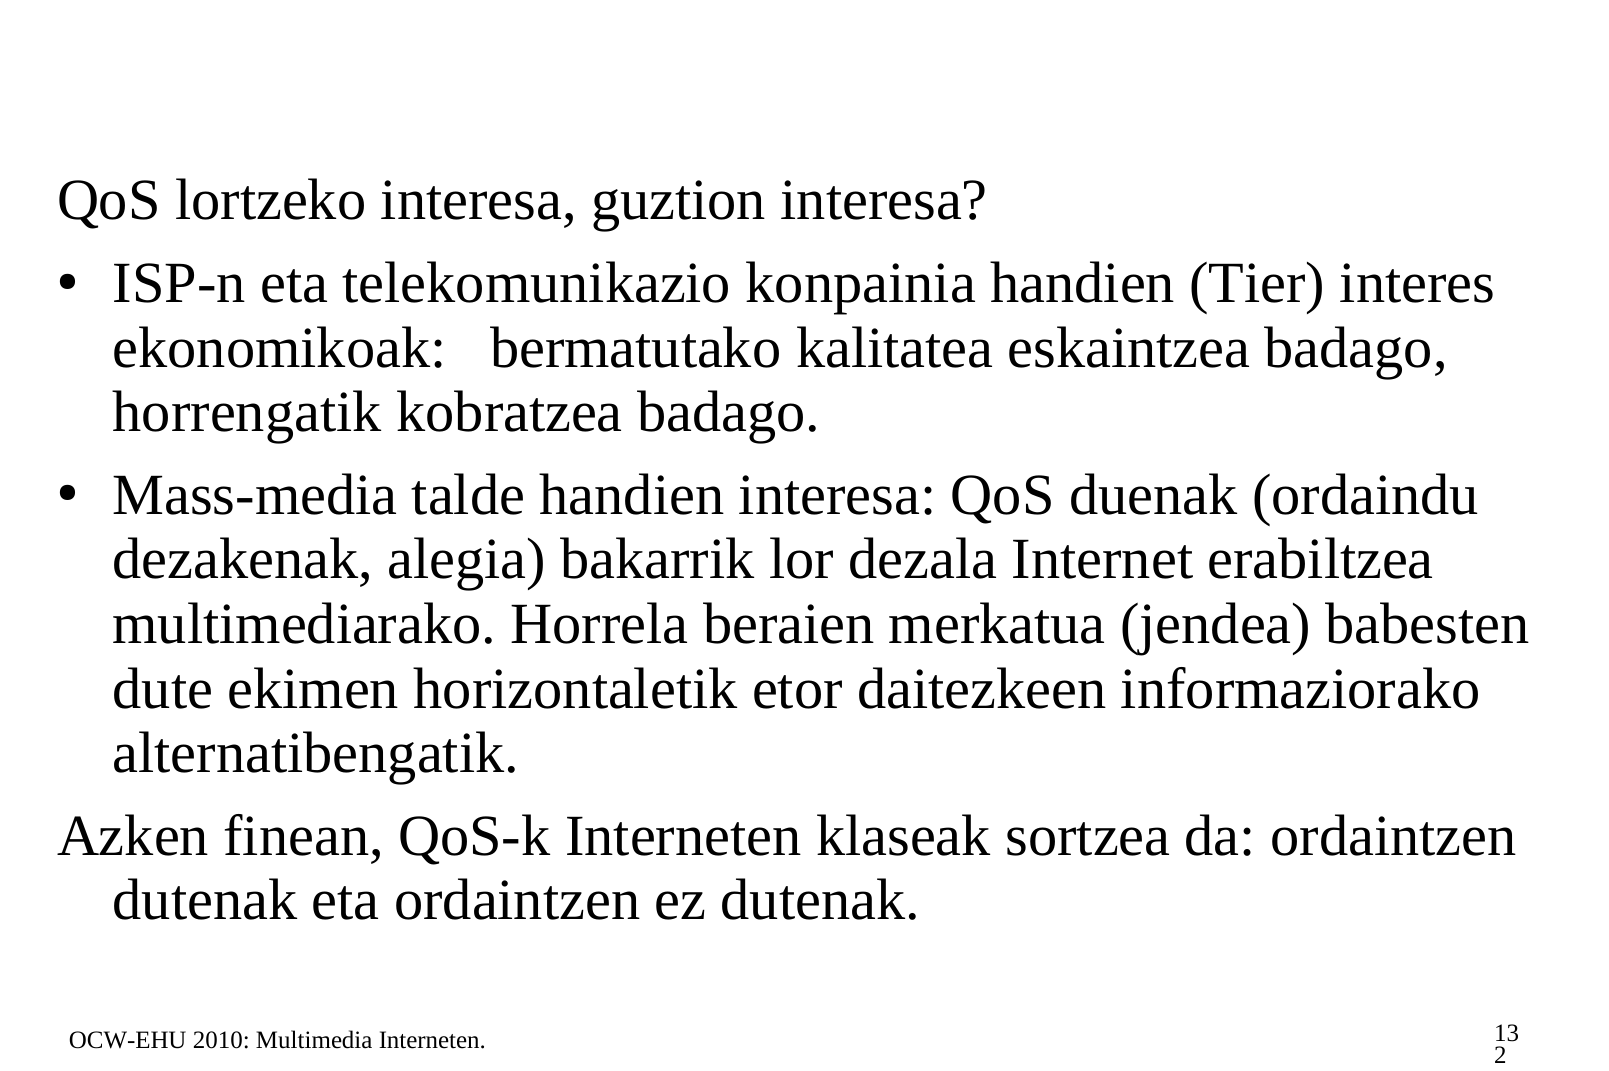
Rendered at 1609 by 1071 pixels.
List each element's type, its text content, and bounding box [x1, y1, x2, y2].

list QoS lortzeko interesa, guztion interesa? ISP-n eta telekomunikazio konpainia handien (Tier) interes ekonomikoak: bermatutako kalitatea eskaintzea badago, horrengatik kobratzea badago. Mass-media talde handien interesa: QoS duenak (ordaindu dezakenak, alegia) bakarrik lor dezala Internet erabiltzea multimediarako. Horrela beraien merkatua (jendea) babesten dute ekimen horizontaletik etor daitezkeen informaziorako alternatibengatik. Azken finean, QoS-k Interneten klaseak sortzea da: ordaintzen dutenak eta ordaintzen ez dutenak. [41, 160, 1555, 999]
